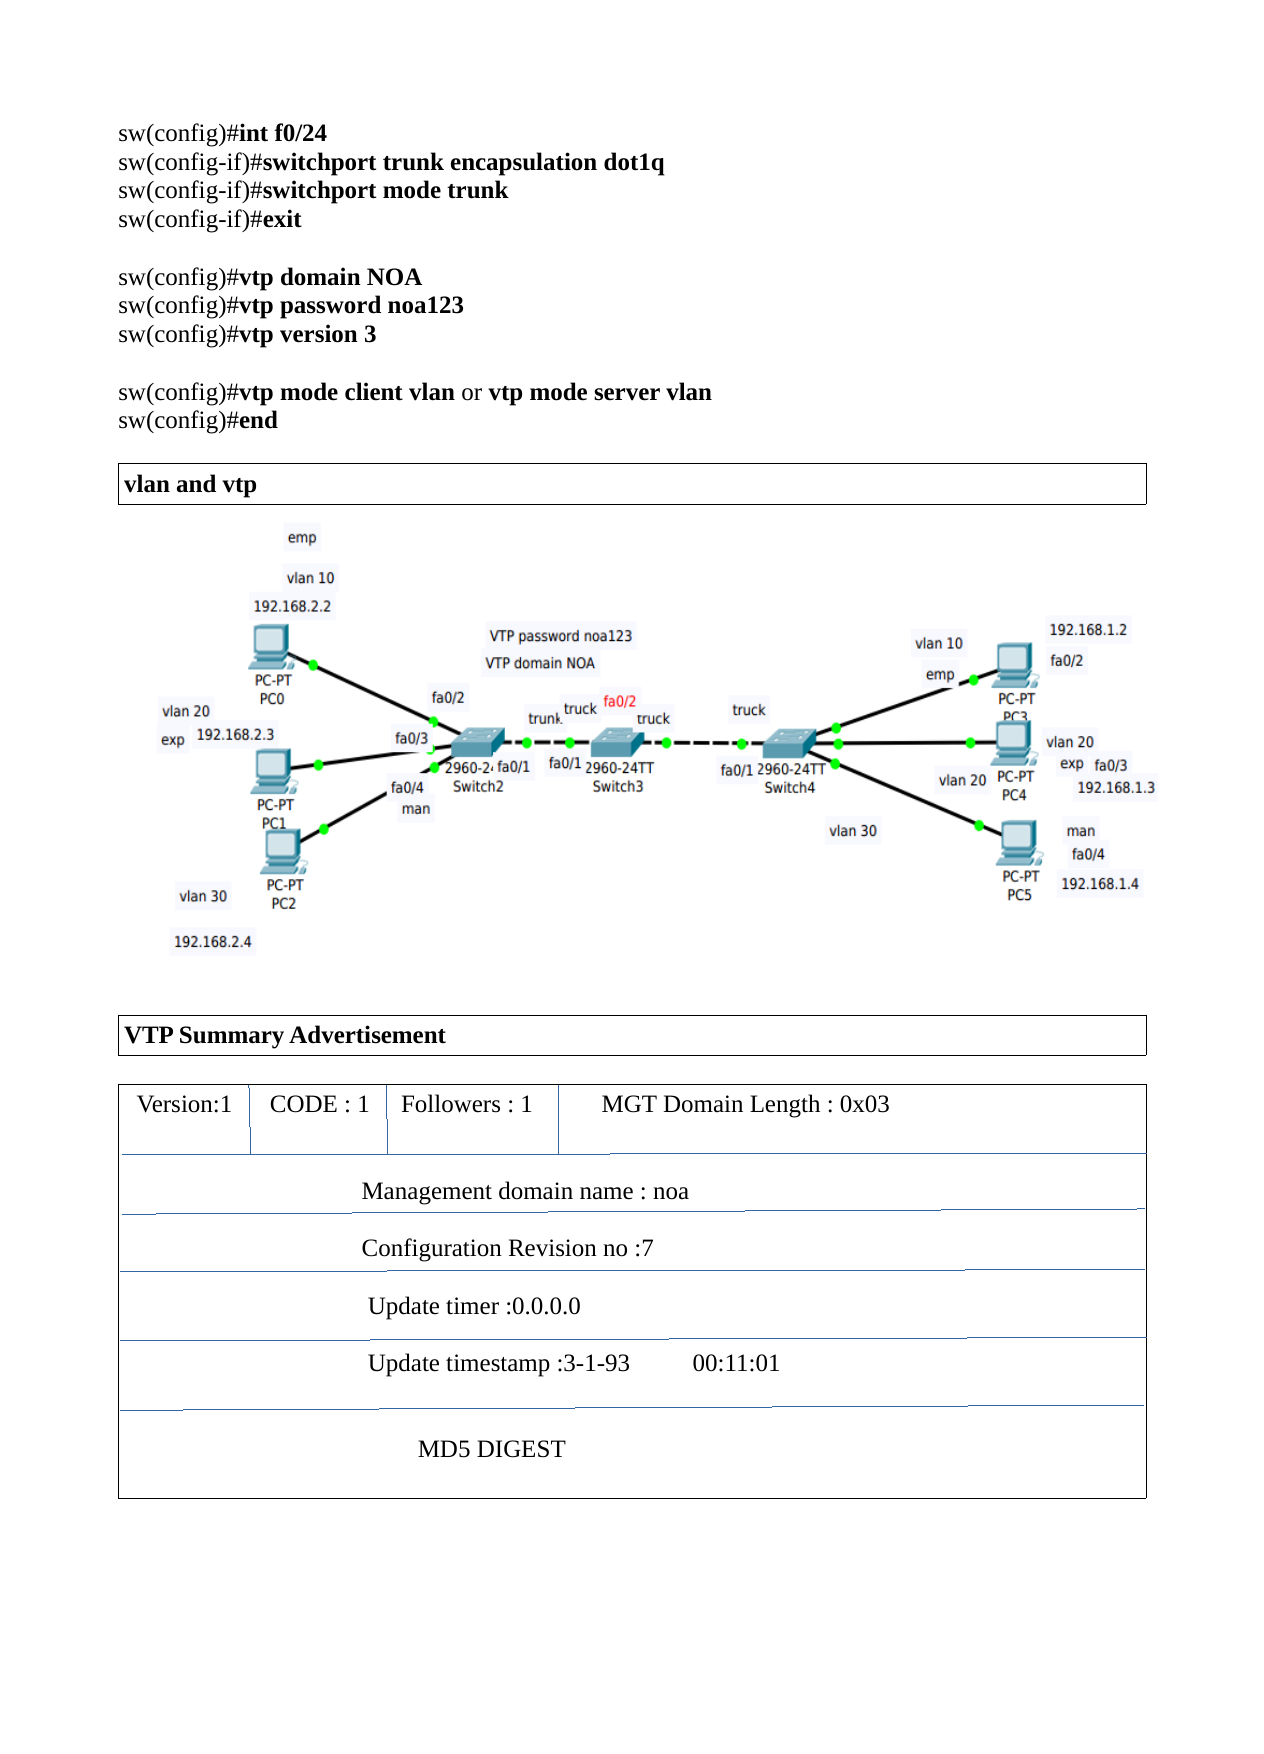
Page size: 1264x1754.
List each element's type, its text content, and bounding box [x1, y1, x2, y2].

text sw(config)#int f0/24 [118, 118, 1146, 147]
text sw(config-if)#switchport mode trunk [118, 176, 1146, 204]
text sw(config-if)#exit [118, 204, 1146, 233]
text sw(config)#vtp version 3 [118, 319, 1146, 348]
picture [130, 513, 1158, 957]
text sw(config)#vtp domain NOA [118, 262, 1146, 291]
text sw(config)#vtp password noa123 [118, 291, 1146, 319]
table_header Version:1 CODE : 1 Followers : 1 MGT Domain Length : 0x03 Management domain name : noa Configuration Revision no :7 Update timer :0.0.0.0 Update timestamp :3-1-93 00:11:01 MD5 DIGEST [119, 1085, 1146, 1498]
table_header vlan and vtp [119, 464, 1146, 503]
text sw(config-if)#switchport trunk encapsulation dot1q [118, 147, 1146, 176]
text sw(config)#vtp mode client vlan or vtp mode server vlan [118, 377, 1146, 406]
table_header VTP Summary Advertisement [119, 1016, 1146, 1055]
text sw(config)#end [118, 406, 1146, 434]
